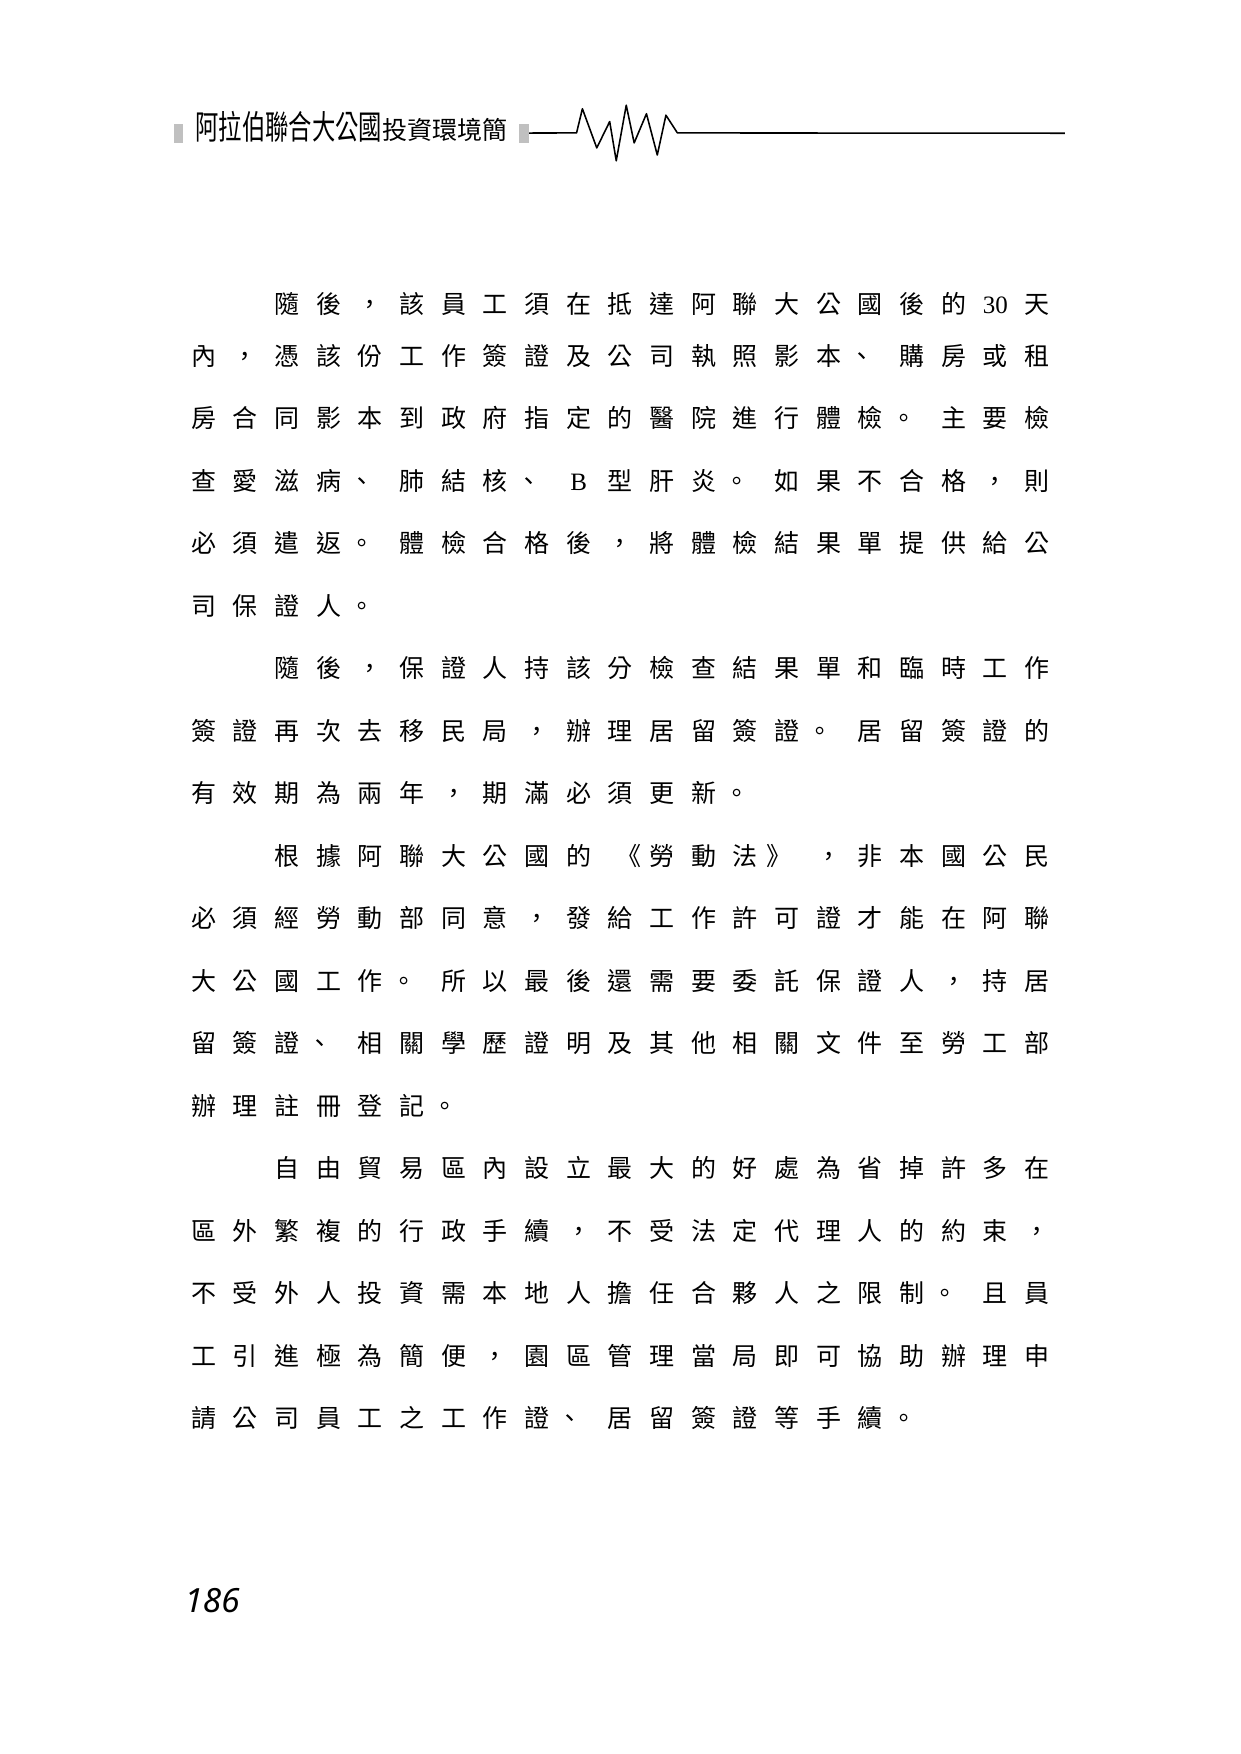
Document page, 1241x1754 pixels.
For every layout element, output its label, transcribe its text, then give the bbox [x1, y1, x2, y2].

text 隨後，保證人持該分檢查結果單和臨時工作簽證再次去移民局，辦理居留簽證。居留簽證的有效期為兩年，期滿必須更新。 [183, 625, 1058, 813]
text 自由貿易區內設立最大的好處為省掉許多在區外繁複的行政手續，不受法定代理人的約束，不受外人投資需本地人擔任合夥人之限制。且員工引進極為簡便，園區管理當局即可協助辦理申請公司員工之工作證、居留簽證等手續。 [183, 1125, 1058, 1438]
text 隨後，該員工須在抵達阿聯大公國後的30天內，憑該份工作簽證及公司執照影本、購房或租房合同影本到政府指定的醫院進行體檢。主要檢查愛滋病、肺結核、B型肝炎。如果不合格，則必須遣返。體檢合格後，將體檢結果單提供給公司保證人。 [183, 250, 1058, 625]
text 根據阿聯大公國的《勞動法》，非本國公民必須經勞動部同意，發給工作許可證才能在阿聯大公國工作。所以最後還需要委託保證人，持居留簽證、相關學歷證明及其他相關文件至勞工部辦理註冊登記。 [183, 813, 1058, 1125]
